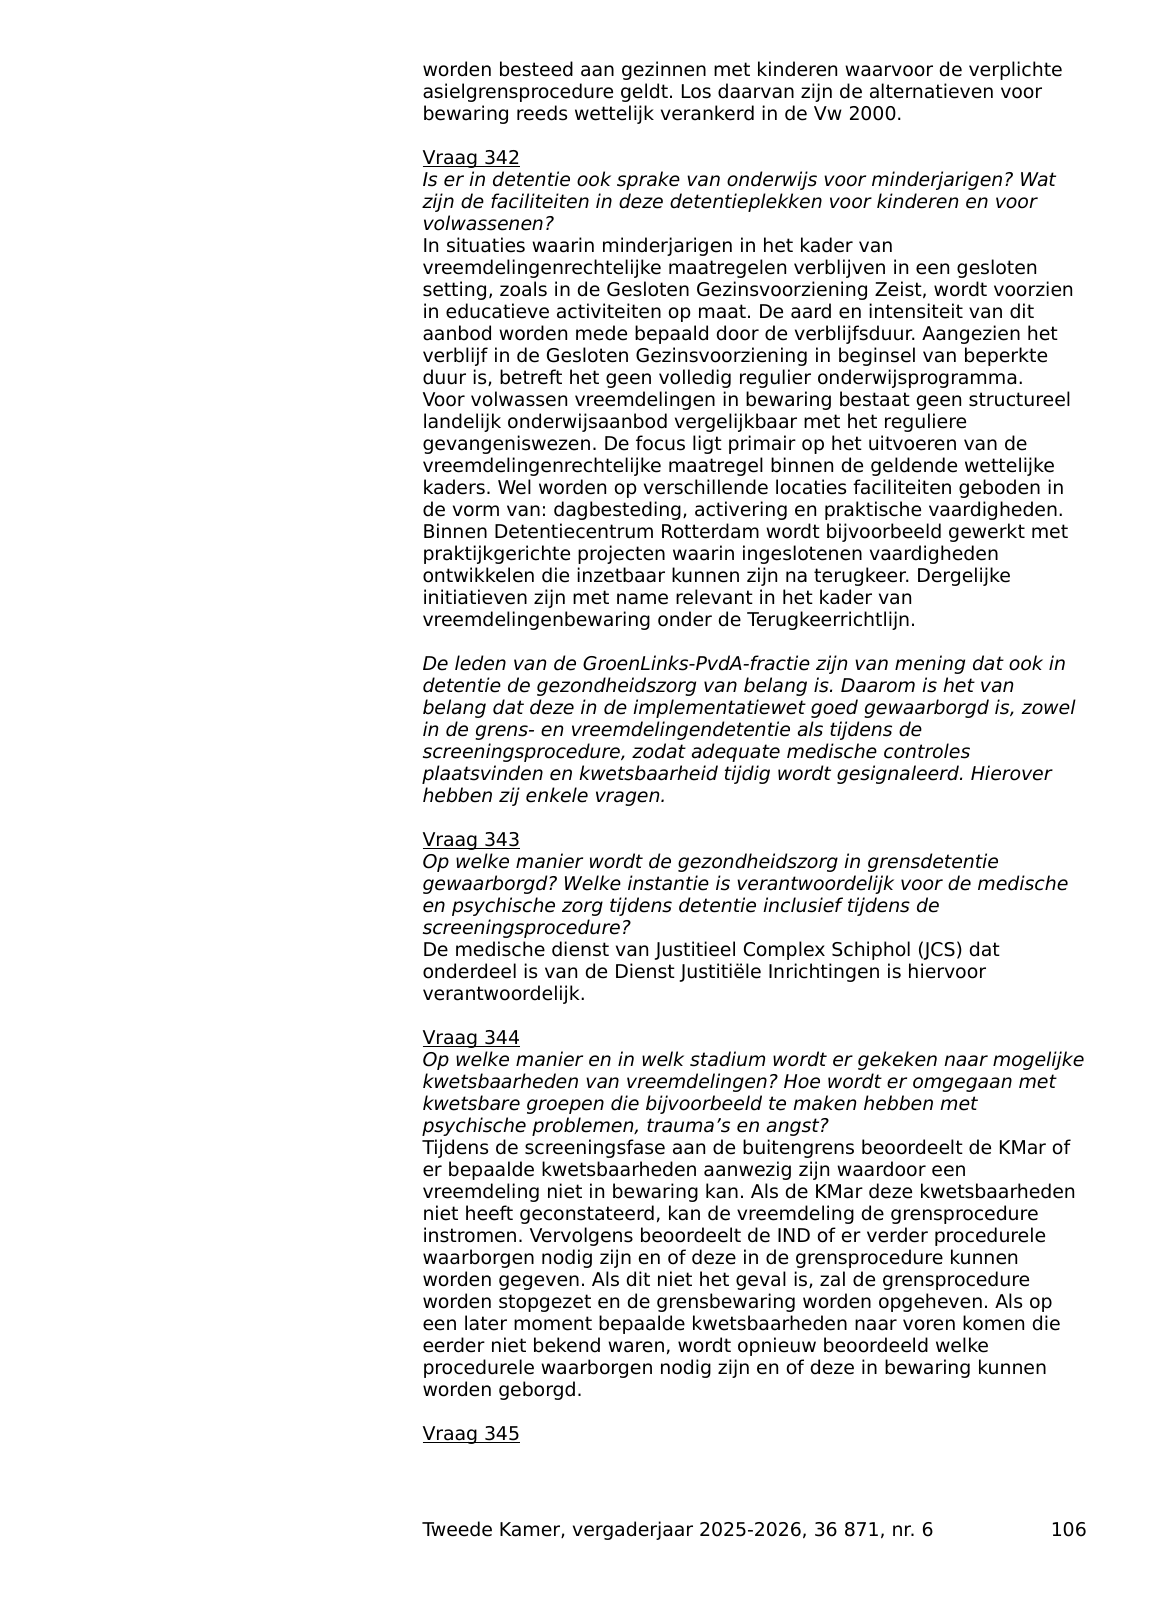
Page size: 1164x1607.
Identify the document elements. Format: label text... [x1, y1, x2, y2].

text Voor volwassen vreemdelingen in bewaring bestaat geen structureel landelijk onderwijsaanbod vergelijkbaar met het reguliere gevangeniswezen. De focus ligt primair op het uitvoeren van de vreemdelingenrechtelijke maatregel binnen de geldende wettelijke kaders. Wel worden op verschillende locaties faciliteiten geboden in de vorm van: dagbesteding, activering en praktische vaardigheden. Binnen Detentiecentrum Rotterdam wordt bijvoorbeeld gewerkt met praktijkgerichte projecten waarin ingeslotenen vaardigheden ontwikkelen die inzetbaar kunnen zijn na terugkeer. Dergelijke initiatieven zijn met name relevant in het kader van vreemdelingenbewaring onder de Terugkeerrichtlijn. [422, 389, 1087, 631]
text Tijdens de screeningsfase aan de buitengrens beoordeelt de KMar of er bepaalde kwetsbaarheden aanwezig zijn waardoor een vreemdeling niet in bewaring kan. Als de KMar deze kwetsbaarheden niet heeft geconstateerd, kan de vreemdeling de grensprocedure instromen. Vervolgens beoordeelt de IND of er verder procedurele waarborgen nodig zijn en of deze in de grensprocedure kunnen worden gegeven. Als dit niet het geval is, zal de grensprocedure worden stopgezet en de grensbewaring worden opgeheven. Als op een later moment bepaalde kwetsbaarheden naar voren komen die eerder niet bekend waren, wordt opnieuw beoordeeld welke procedurele waarborgen nodig zijn en of deze in bewaring kunnen worden geborgd. [422, 1137, 1087, 1401]
text worden besteed aan gezinnen met kinderen waarvoor de verplichte asielgrensprocedure geldt. Los daarvan zijn de alternatieven voor bewaring reeds wettelijk verankerd in de Vw 2000. [422, 59, 1087, 125]
text Vraag 343 [422, 829, 1087, 851]
text Vraag 345 [422, 1423, 1087, 1445]
text Vraag 344 [422, 1027, 1087, 1049]
text Op welke manier en in welk stadium wordt er gekeken naar mogelijke kwetsbaarheden van vreemdelingen? Hoe wordt er omgegaan met kwetsbare groepen die bijvoorbeeld te maken hebben met psychische problemen, trauma’s en angst? [422, 1049, 1087, 1137]
text Vraag 342 [422, 147, 1087, 169]
text De medische dienst van Justitieel Complex Schiphol (JCS) dat onderdeel is van de Dienst Justitiële Inrichtingen is hiervoor verantwoordelijk. [422, 939, 1087, 1005]
text De leden van de GroenLinks-PvdA-fractie zijn van mening dat ook in detentie de gezondheidszorg van belang is. Daarom is het van belang dat deze in de implementatiewet goed gewaarborgd is, zowel in de grens- en vreemdelingendetentie als tijdens de screeningsprocedure, zodat adequate medische controles plaatsvinden en kwetsbaarheid tijdig wordt gesignaleerd. Hierover hebben zij enkele vragen. [422, 653, 1087, 807]
text Is er in detentie ook sprake van onderwijs voor minderjarigen? Wat zijn de faciliteiten in deze detentieplekken voor kinderen en voor volwassenen? [422, 169, 1087, 235]
text In situaties waarin minderjarigen in het kader van vreemdelingenrechtelijke maatregelen verblijven in een gesloten setting, zoals in de Gesloten Gezinsvoorziening Zeist, wordt voorzien in educatieve activiteiten op maat. De aard en intensiteit van dit aanbod worden mede bepaald door de verblijfsduur. Aangezien het verblijf in de Gesloten Gezinsvoorziening in beginsel van beperkte duur is, betreft het geen volledig regulier onderwijsprogramma. [422, 235, 1087, 389]
text Op welke manier wordt de gezondheidszorg in grensdetentie gewaarborgd? Welke instantie is verantwoordelijk voor de medische en psychische zorg tijdens detentie inclusief tijdens de screeningsprocedure? [422, 851, 1087, 939]
